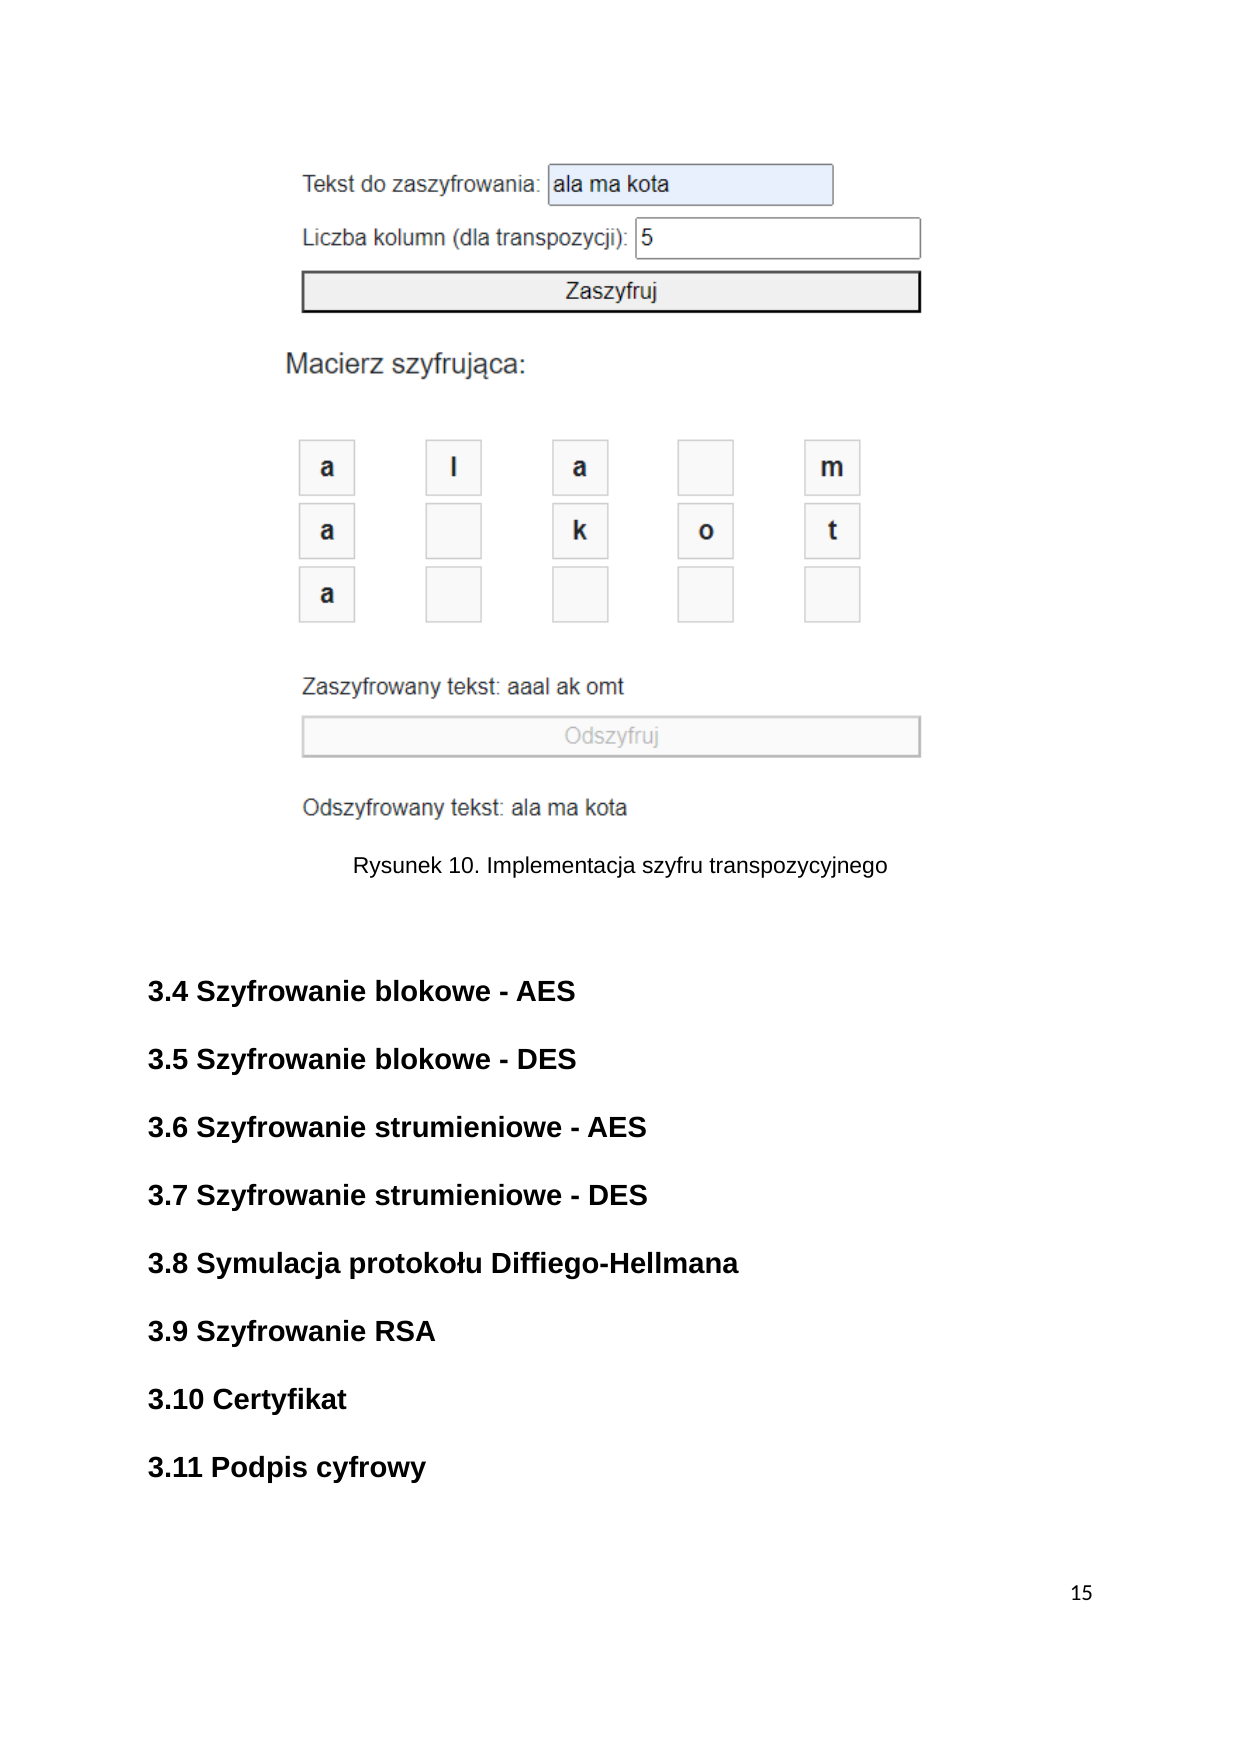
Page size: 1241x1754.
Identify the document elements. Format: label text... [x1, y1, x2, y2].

text 3.8 Symulacja protokołu Diffiego-Hellmana [148, 1246, 1093, 1280]
text 3.11 Podpis cyfrowy [148, 1450, 1093, 1484]
picture [261, 147, 979, 848]
text 3.6 Szyfrowanie strumieniowe - AES [148, 1110, 1093, 1144]
text 3.9 Szyfrowanie RSA [148, 1314, 1093, 1348]
text 3.7 Szyfrowanie strumieniowe - DES [148, 1178, 1093, 1212]
text 3.10 Certyfikat [148, 1382, 1093, 1416]
text 3.4 Szyfrowanie blokowe - AES [148, 974, 1093, 1008]
text Rysunek 10. Implementacja szyfru transpozycyjnego [148, 848, 1093, 878]
text 3.5 Szyfrowanie blokowe - DES [148, 1042, 1093, 1076]
